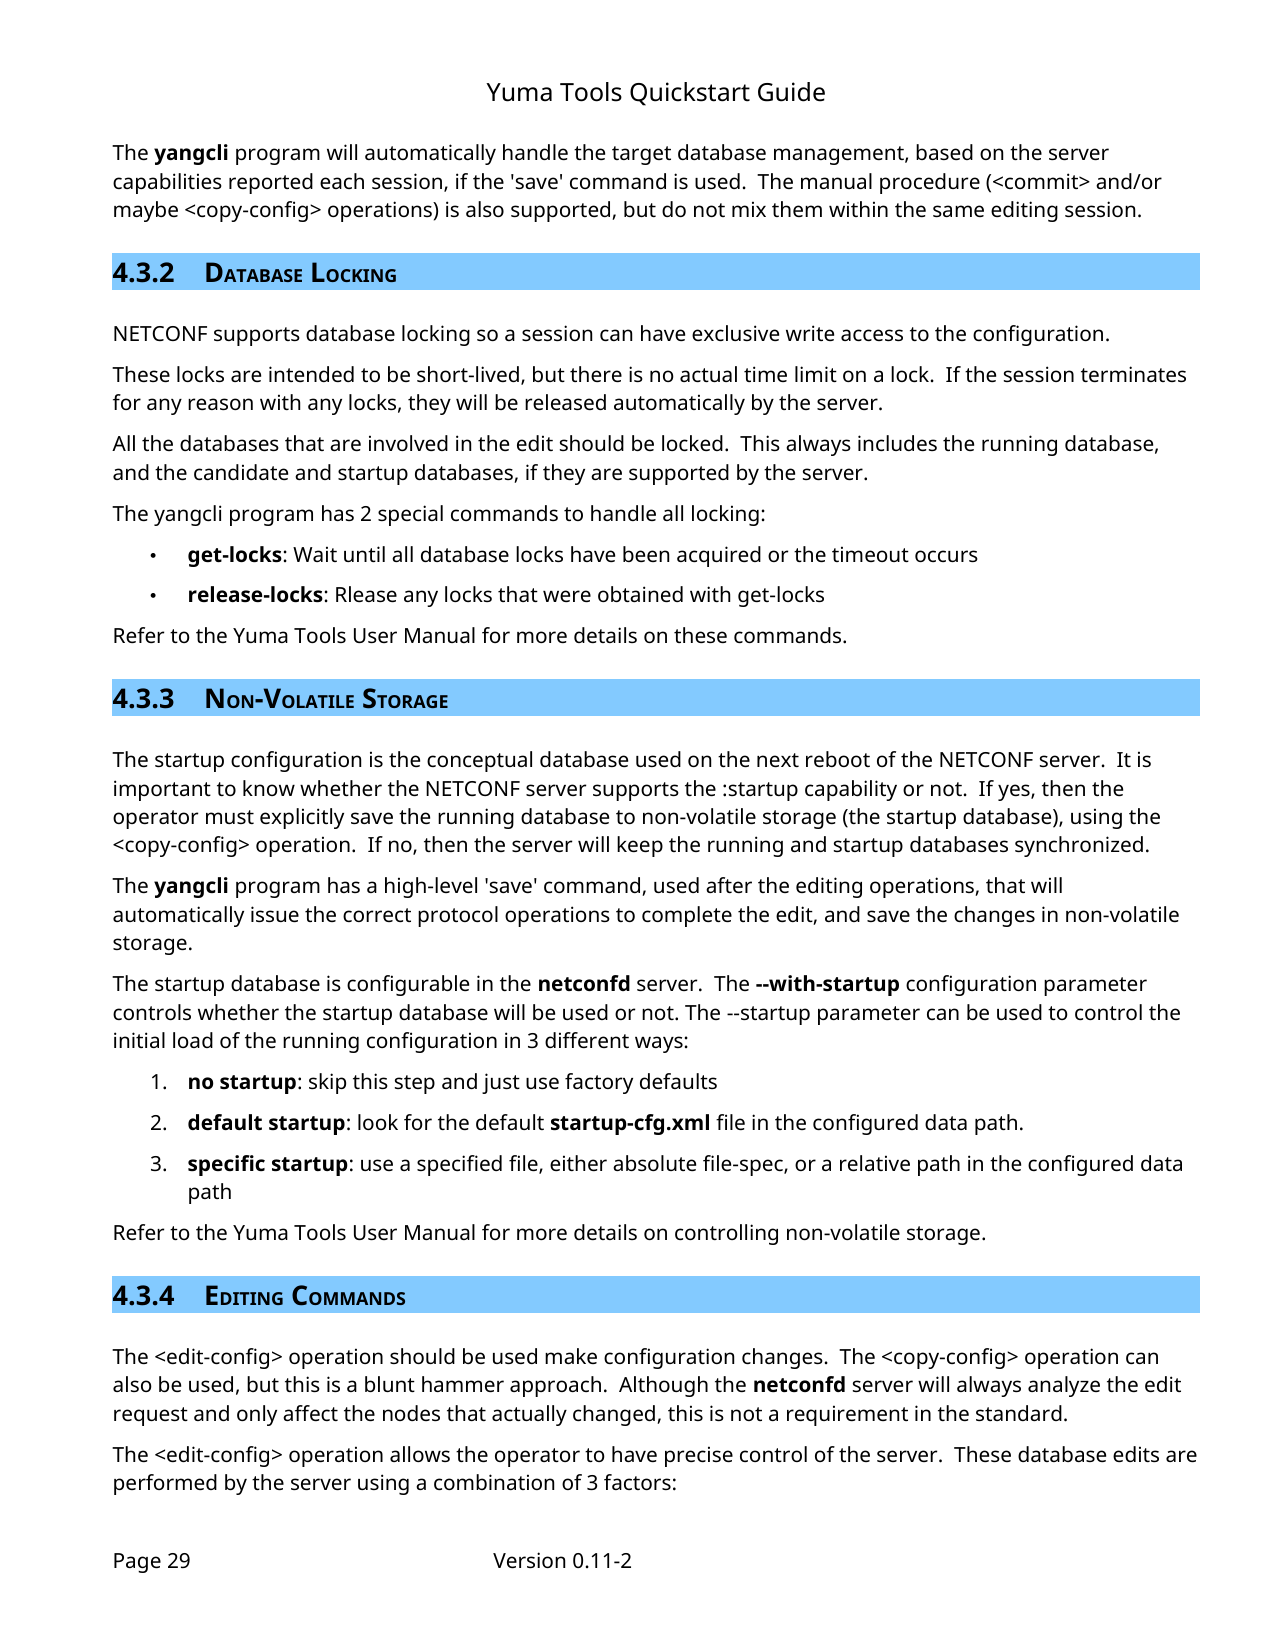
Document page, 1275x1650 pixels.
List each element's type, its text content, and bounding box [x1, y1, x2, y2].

subtitle Non-Volatile Storage [112, 679, 1200, 716]
list no startup: skip this step and just use factory defaults [150, 1067, 1200, 1096]
subtitle Editing Commands [112, 1276, 1200, 1313]
text Refer to the Yuma Tools User Manual for more details on controlling non-volatile storage. [112, 1218, 1200, 1247]
text The yangcli program will automatically handle the target database management, based on the server capabilities reported each session, if the 'save' command is used. The manual procedure (<commit> and/or maybe <copy-config> operations) is also supported, but do not mix them within the same editing session. [112, 138, 1200, 224]
text The yangcli program has a high-level 'save' command, used after the editing operations, that will automatically issue the correct protocol operations to complete the edit, and save the changes in non-volatile storage. [112, 871, 1200, 957]
list default startup: look for the default startup-cfg.xml file in the configured data path. [150, 1108, 1200, 1136]
text Refer to the Yuma Tools User Manual for more details on these commands. [112, 622, 1200, 650]
list specific startup: use a specified file, either absolute file-spec, or a relative path in the configured data path [150, 1149, 1200, 1206]
text The <edit-config> operation allows the operator to have precise control of the server. These database edits are performed by the server using a combination of 3 factors: [112, 1440, 1200, 1497]
list get-locks: Wait until all database locks have been acquired or the timeout occurs [150, 540, 1200, 568]
subtitle Database Locking [112, 253, 1200, 290]
list release-locks: Rlease any locks that were obtained with get-locks [150, 581, 1200, 609]
text These locks are intended to be short-lived, but there is no actual time limit on a lock. If the session terminates for any reason with any locks, they will be released automatically by the server. [112, 360, 1200, 417]
text All the databases that are involved in the edit should be locked. This always includes the running database, and the candidate and startup databases, if they are supported by the server. [112, 429, 1200, 486]
text The startup configuration is the conceptual database used on the next reboot of the NETCONF server. It is important to know whether the NETCONF server supports the :startup capability or not. If yes, then the operator must explicitly save the running database to non-volatile storage (the startup database), using the <copy-config> operation. If no, then the server will keep the running and startup databases synchronized. [112, 745, 1200, 859]
text NETCONF supports database locking so a session can have exclusive write access to the configuration. [112, 319, 1200, 347]
text The <edit-config> operation should be used make configuration changes. The <copy-config> operation can also be used, but this is a blunt hammer approach. Although the netconfd server will always analyze the edit request and only affect the nodes that actually changed, this is not a requirement in the standard. [112, 1342, 1200, 1427]
text The yangcli program has 2 special commands to handle all locking: [112, 499, 1200, 527]
text The startup database is configurable in the netconfd server. The --with-startup configuration parameter controls whether the startup database will be used or not. The --startup parameter can be used to control the initial load of the running configuration in 3 different ways: [112, 969, 1200, 1054]
